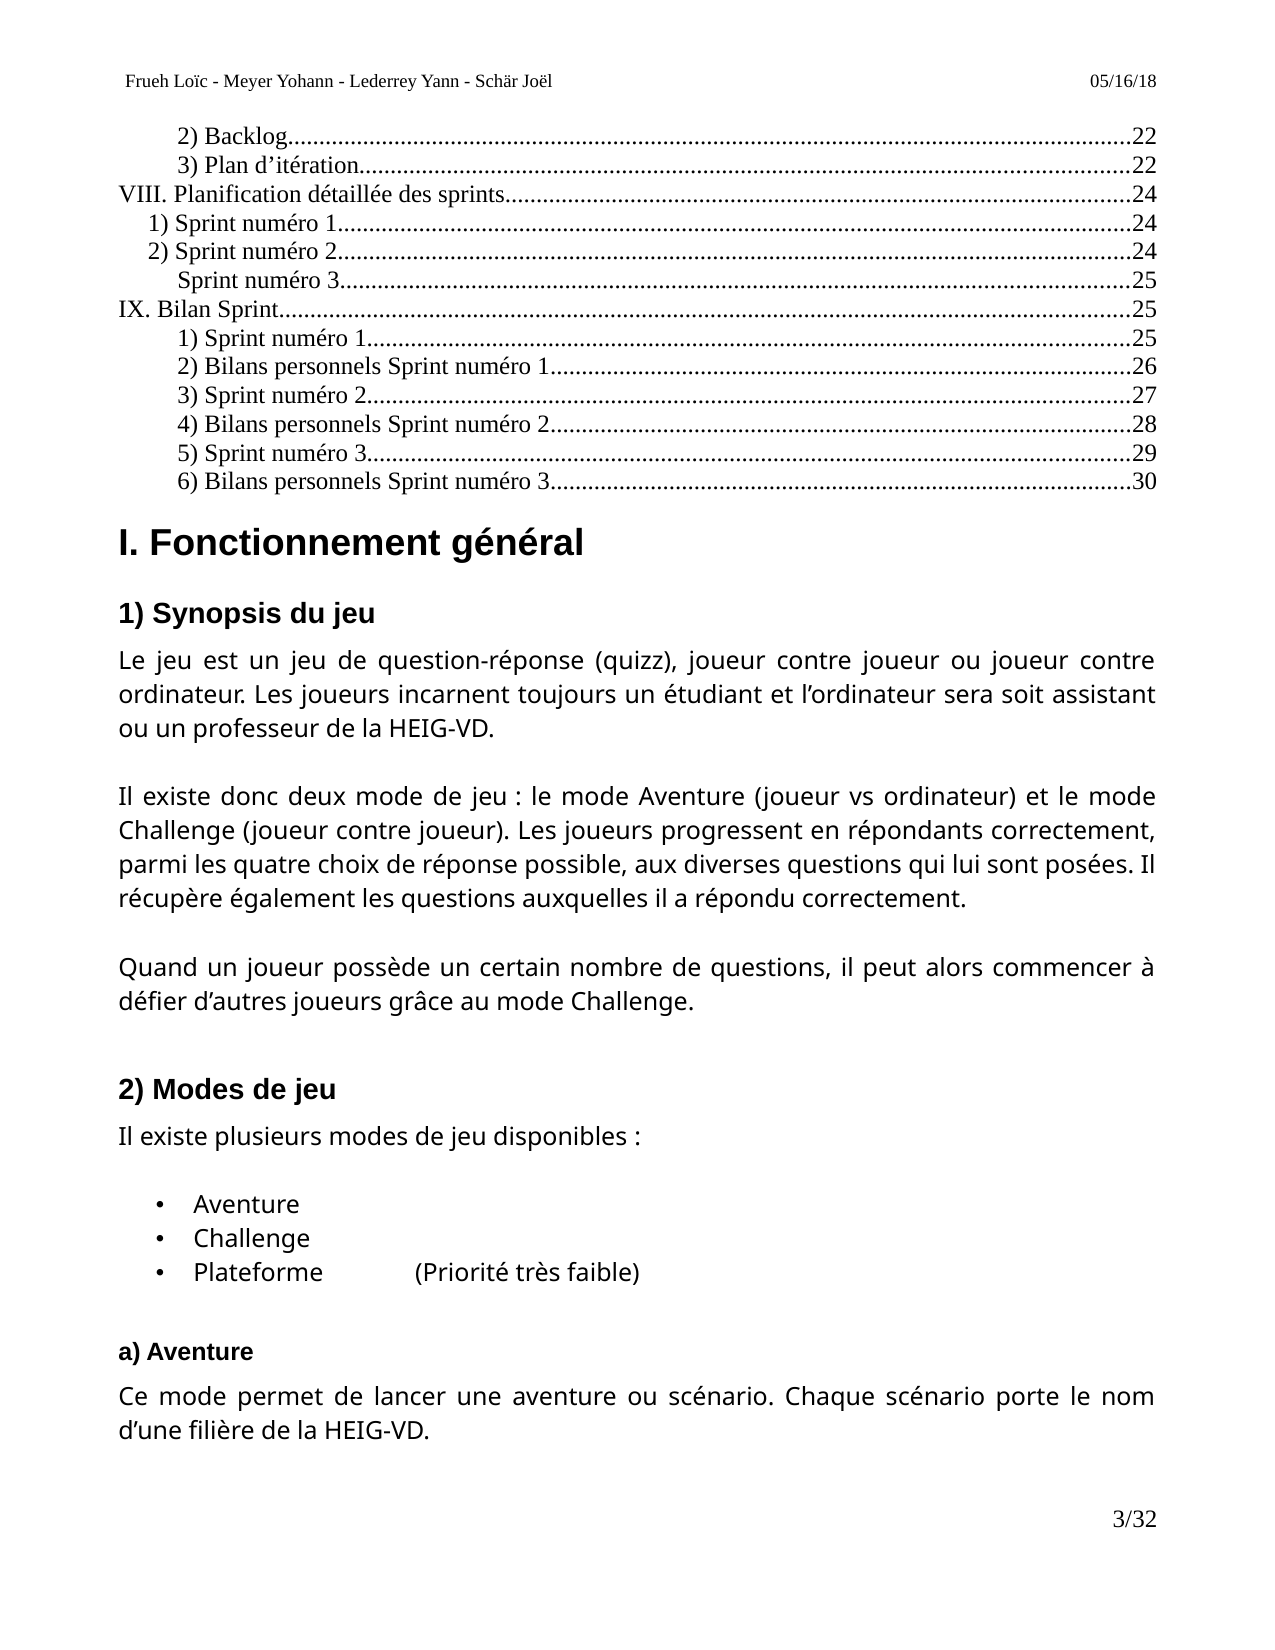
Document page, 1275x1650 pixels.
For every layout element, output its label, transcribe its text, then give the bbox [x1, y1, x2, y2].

text 4) Bilans personnels Sprint numéro 2 28 [177, 409, 1157, 438]
text 2) Sprint numéro 2 24 [148, 236, 1157, 265]
text Il existe plusieurs modes de jeu disponibles : [118, 1118, 1157, 1152]
text IX. Bilan Sprint 25 [118, 294, 1157, 323]
text 3) Plan d’itération 22 [177, 150, 1157, 179]
list Plateforme (Priorité très faible) [156, 1254, 1157, 1288]
text 3) Sprint numéro 2 27 [177, 380, 1157, 409]
list Challenge [156, 1220, 1157, 1254]
subtitle a) Aventure [118, 1337, 1157, 1366]
text 2) Backlog 22 [177, 121, 1157, 150]
text Sprint numéro 3 25 [177, 265, 1157, 294]
subtitle I. Fonctionnement général [118, 520, 1157, 563]
subtitle 1) Synopsis du jeu [118, 597, 1157, 630]
text 6) Bilans personnels Sprint numéro 3 30 [177, 466, 1157, 495]
subtitle 2) Modes de jeu [118, 1072, 1157, 1106]
text 2) Bilans personnels Sprint numéro 1 26 [177, 351, 1157, 380]
text 1) Sprint numéro 1 25 [177, 323, 1157, 351]
list Aventure [156, 1186, 1157, 1220]
text VIII. Planification détaillée des sprints 24 [118, 179, 1157, 208]
text 5) Sprint numéro 3 29 [177, 438, 1157, 466]
text Quand un joueur possède un certain nombre de questions, il peut alors commencer à défier d’autres joueurs grâce au mode Challenge. [118, 949, 1157, 1017]
text 1) Sprint numéro 1 24 [148, 208, 1157, 236]
text Il existe donc deux mode de jeu : le mode Aventure (joueur vs ordinateur) et le mode Challenge (joueur contre joueur). Les joueurs progressent en répondants correctement, parmi les quatre choix de réponse possible, aux diverses questions qui lui sont posées. Il récupère également les questions auxquelles il a répondu correctement. [118, 779, 1157, 915]
text Le jeu est un jeu de question-réponse (quizz), joueur contre joueur ou joueur contre ordinateur. Les joueurs incarnent toujours un étudiant et l’ordinateur sera soit assistant ou un professeur de la HEIG-VD. [118, 643, 1157, 745]
text Ce mode permet de lancer une aventure ou scénario. Chaque scénario porte le nom d’une filière de la HEIG-VD. [118, 1378, 1157, 1447]
